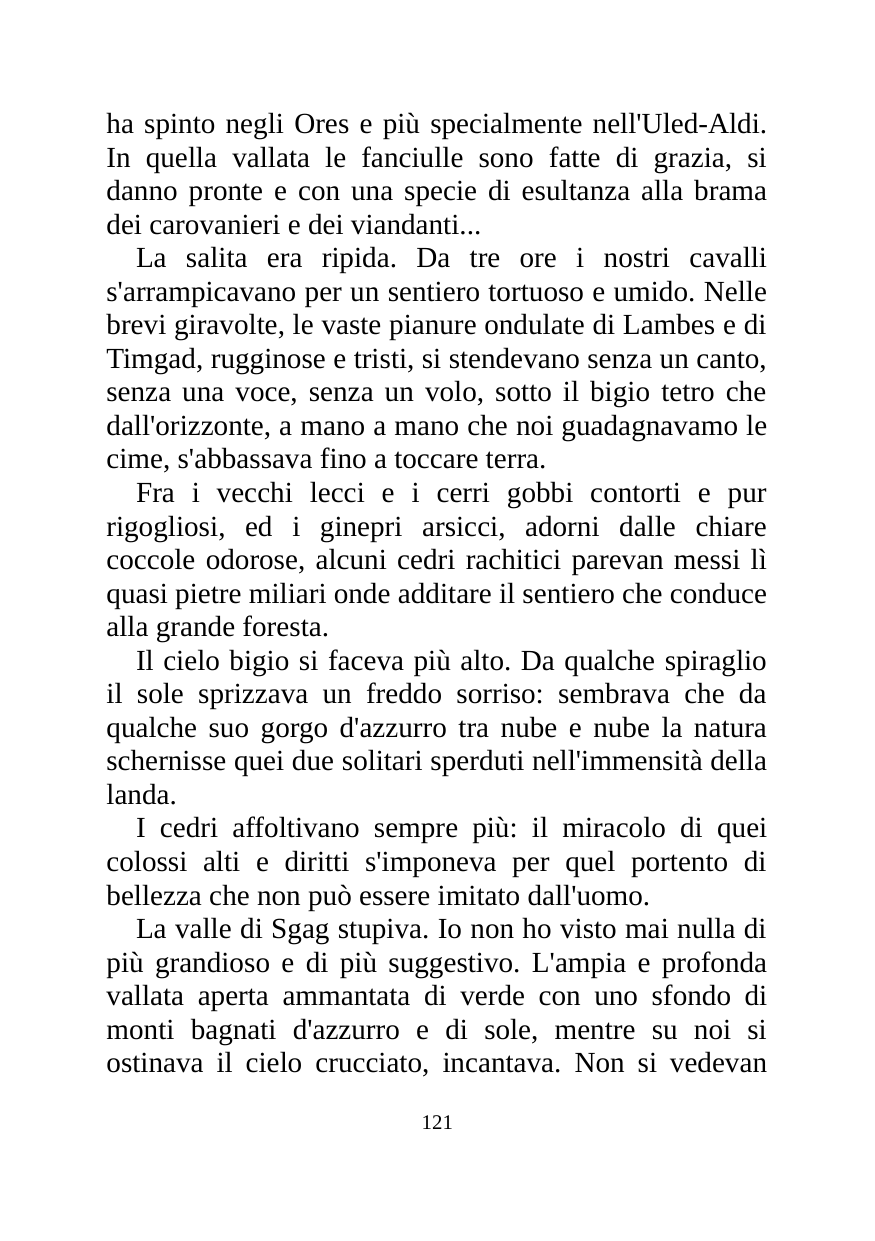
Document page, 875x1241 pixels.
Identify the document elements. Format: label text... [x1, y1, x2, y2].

text Fra i vecchi lecci e i cerri gobbi contorti e pur rigogliosi, ed i ginepri arsicci, adorni dalle chiare coccole odorose, alcuni cedri rachitici parevan messi lì quasi pietre miliari onde additare il sentiero che conduce alla grande foresta. [106, 475, 768, 643]
text La salita era ripida. Da tre ore i nostri cavalli s'arrampicavano per un sentiero tortuoso e umido. Nelle brevi giravolte, le vaste pianure ondulate di Lambes e di Timgad, rugginose e tristi, si stendevano senza un canto, senza una voce, senza un volo, sotto il bigio tetro che dall'orizzonte, a mano a mano che noi guadagnavamo le cime, s'abbassava fino a toccare terra. [106, 240, 768, 475]
text I cedri affoltivano sempre più: il miracolo di quei colossi alti e diritti s'imponeva per quel portento di bellezza che non può essere imitato dall'uomo. [106, 811, 768, 911]
text ha spinto negli Ores e più specialmente nell'Uled-Aldi. In quella vallata le fanciulle sono fatte di grazia, si danno pronte e con una specie di esultanza alla brama dei carovanieri e dei viandanti... [106, 106, 768, 240]
text La valle di Sgag stupiva. Io non ho visto mai nulla di più grandioso e di più suggestivo. L'ampia e profonda vallata aperta ammantata di verde con uno sfondo di monti bagnati d'azzurro e di sole, mentre su noi si ostinava il cielo crucciato, incantava. Non si vedevan [106, 911, 768, 1079]
text Il cielo bigio si faceva più alto. Da qualche spiraglio il sole sprizzava un freddo sorriso: sembrava che da qualche suo gorgo d'azzurro tra nube e nube la natura schernisse quei due solitari sperduti nell'immensità della landa. [106, 643, 768, 811]
